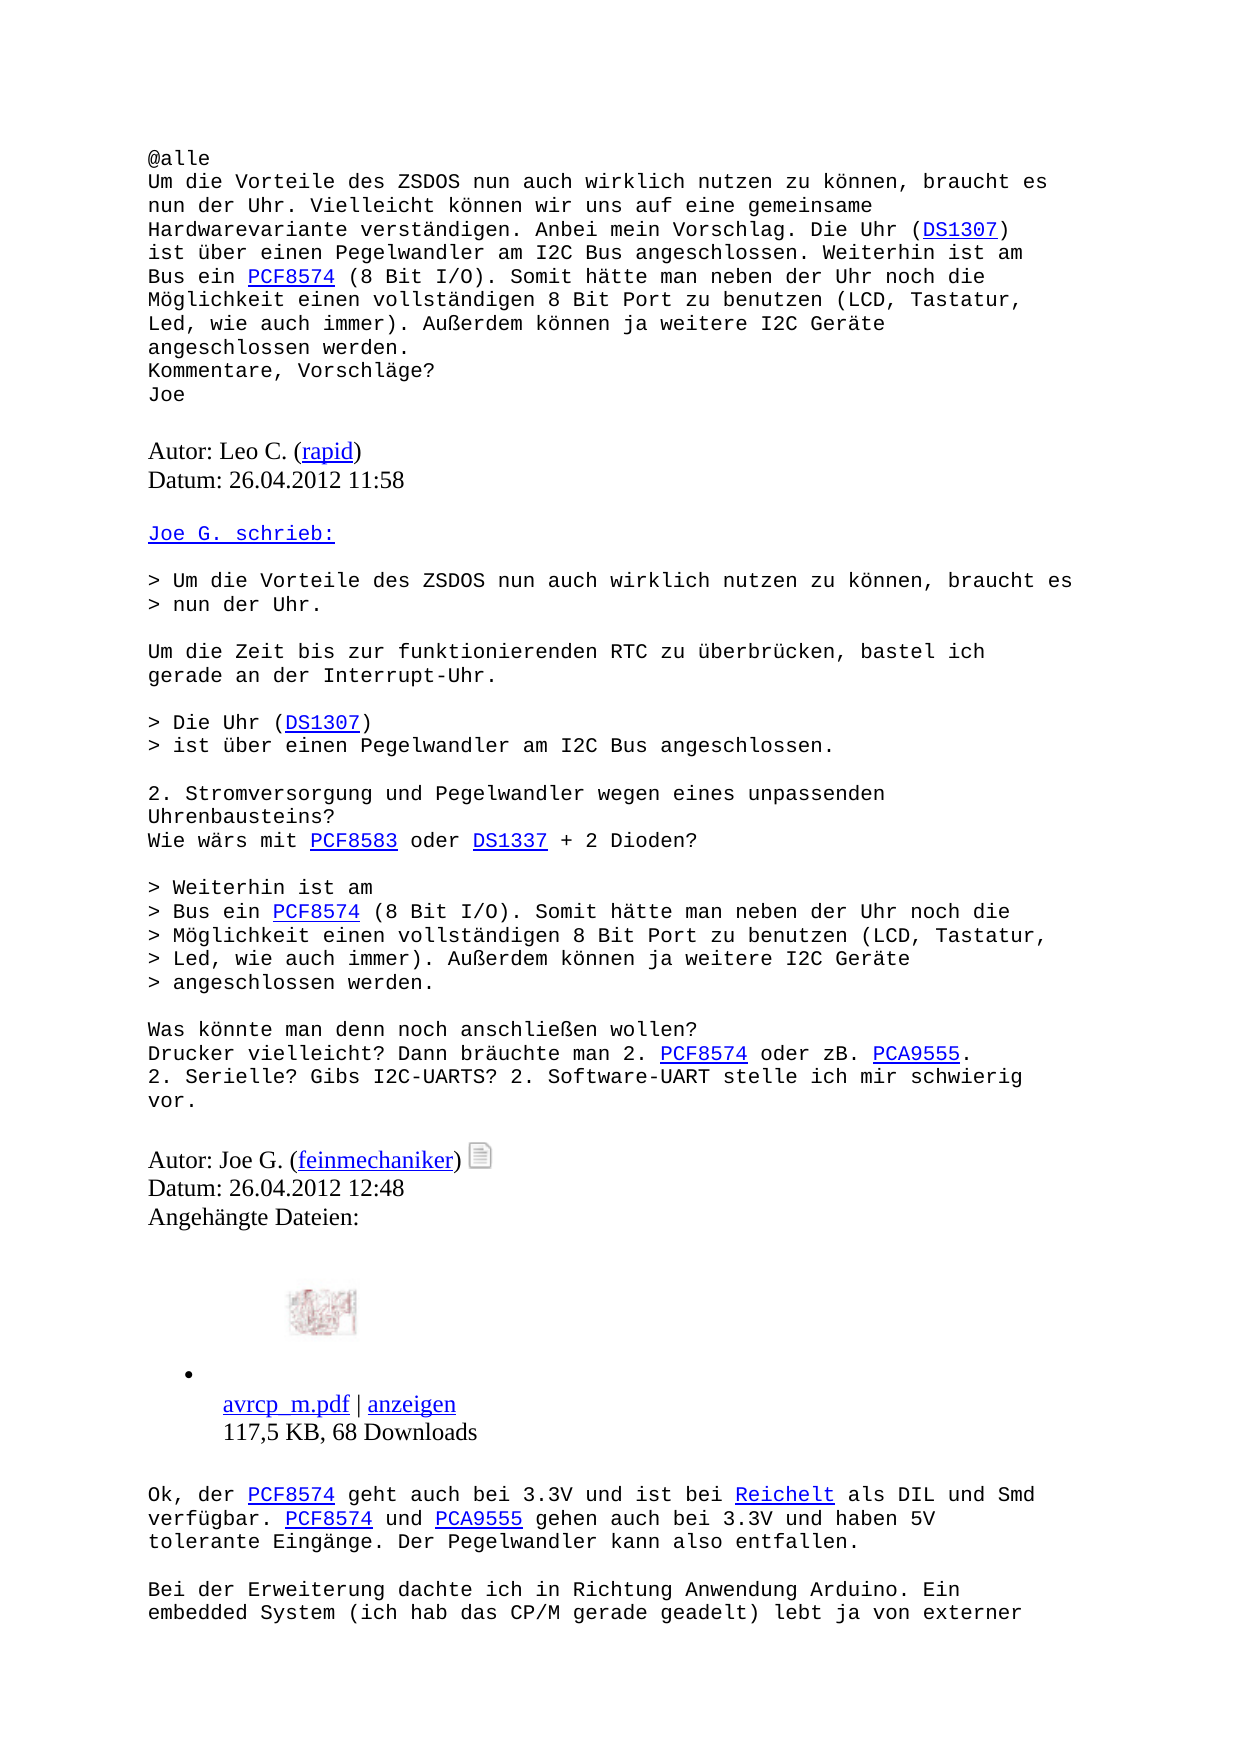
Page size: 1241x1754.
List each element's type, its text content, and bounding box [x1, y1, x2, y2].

text nun der Uhr. Vielleicht können wir uns auf eine gemeinsame [148, 195, 1093, 218]
text gerade an der Interrupt-Uhr. [148, 664, 1093, 688]
text > Um die Vorteile des ZSDOS nun auch wirklich nutzen zu können, braucht es [148, 570, 1093, 594]
text Um die Zeit bis zur funktionierenden RTC zu überbrücken, bastel ich [148, 641, 1093, 664]
text embedded System (ich hab das CP/M gerade geadelt) lebt ja von externer [148, 1602, 1093, 1626]
text Joe G. schrieb: [148, 523, 1093, 546]
text > angeschlossen werden. [148, 972, 1093, 996]
picture [467, 1142, 494, 1169]
text Kommentare, Vorschläge? [148, 360, 1093, 384]
text Um die Vorteile des ZSDOS nun auch wirklich nutzen zu können, braucht es [148, 171, 1093, 195]
text > nun der Uhr. [148, 594, 1093, 617]
text Datum: 26.04.2012 12:48 [148, 1173, 1093, 1202]
text vor. [148, 1090, 1093, 1114]
text Bus ein PCF8574 (8 Bit I/O). Somit hätte man neben der Uhr noch die [148, 266, 1093, 289]
text Autor: Joe G. (feinmechaniker) [148, 1143, 1093, 1173]
text Hardwarevariante verständigen. Anbei mein Vorschlag. Die Uhr (DS1307) [148, 218, 1093, 242]
text Uhrenbausteins? [148, 806, 1093, 830]
text Datum: 26.04.2012 11:58 [148, 465, 1093, 494]
text Wie wärs mit PCF8583 oder DS1337 + 2 Dioden? [148, 830, 1093, 854]
text > Möglichkeit einen vollständigen 8 Bit Port zu benutzen (LCD, Tastatur, [148, 925, 1093, 948]
list avrcp_m.pdf | anzeigen 117,5 KB, 68 Downloads [185, 1361, 1093, 1445]
text @alle [148, 148, 1093, 171]
text Was könnte man denn noch anschließen wollen? [148, 1019, 1093, 1043]
text > Weiterhin ist am [148, 877, 1093, 901]
text verfügbar. PCF8574 und PCA9555 gehen auch bei 3.3V und haben 5V [148, 1508, 1093, 1531]
text Ok, der PCF8574 geht auch bei 3.3V und ist bei Reichelt als DIL und Smd [148, 1484, 1093, 1508]
text > Bus ein PCF8574 (8 Bit I/O). Somit hätte man neben der Uhr noch die [148, 901, 1093, 925]
text Möglichkeit einen vollständigen 8 Bit Port zu benutzen (LCD, Tastatur, [148, 289, 1093, 313]
text tolerante Eingänge. Der Pegelwandler kann also entfallen. [148, 1531, 1093, 1555]
text Bei der Erweiterung dachte ich in Richtung Anwendung Arduino. Ein [148, 1579, 1093, 1602]
text Autor: Leo C. (rapid) [148, 436, 1093, 465]
text > ist über einen Pegelwandler am I2C Bus angeschlossen. [148, 736, 1093, 759]
text > Die Uhr (DS1307) [148, 712, 1093, 736]
text 2. Stromversorgung und Pegelwandler wegen eines unpassenden [148, 783, 1093, 806]
text Joe [148, 384, 1093, 408]
text angeschlossen werden. [148, 337, 1093, 360]
text Led, wie auch immer). Außerdem können ja weitere I2C Geräte [148, 313, 1093, 337]
text ist über einen Pegelwandler am I2C Bus angeschlossen. Weiterhin ist am [148, 242, 1093, 266]
text > Led, wie auch immer). Außerdem können ja weitere I2C Geräte [148, 948, 1093, 972]
text Drucker vielleicht? Dann bräuchte man 2. PCF8574 oder zB. PCA9555. [148, 1043, 1093, 1067]
text 2. Serielle? Gibs I2C-UARTS? 2. Software-UART stelle ich mir schwierig [148, 1067, 1093, 1090]
text Angehängte Dateien: [148, 1202, 1093, 1231]
picture [222, 1241, 421, 1383]
